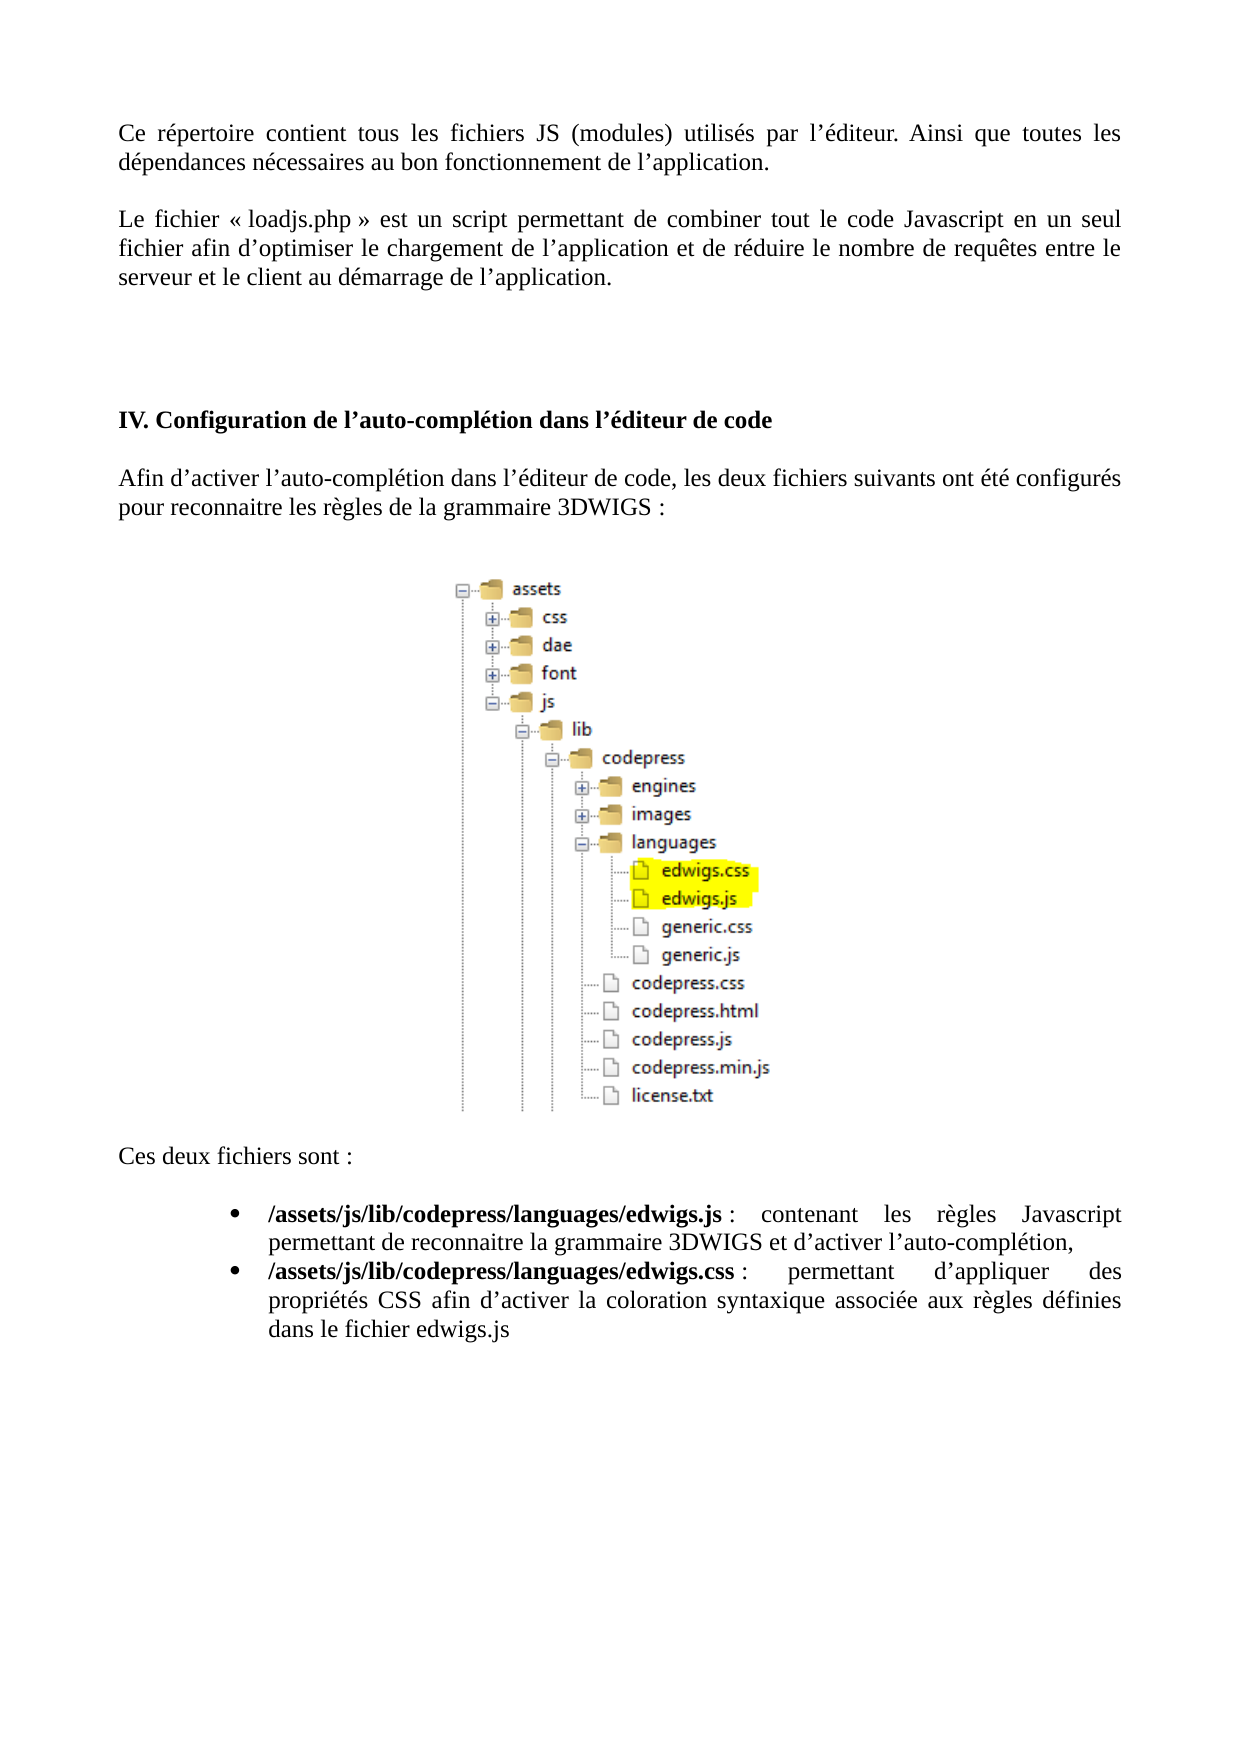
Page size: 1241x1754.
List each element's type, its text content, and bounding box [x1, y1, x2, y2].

list /assets/js/lib/codepress/languages/edwigs.css : permettant d’appliquer des propriétés CSS afin d’activer la coloration syntaxique associée aux règles définies dans le fichier edwigs.js [231, 1256, 1122, 1342]
list /assets/js/lib/codepress/languages/edwigs.js : contenant les règles Javascript permettant de reconnaitre la grammaire 3DWIGS et d’activer l’auto-complétion, [231, 1199, 1122, 1256]
picture [446, 578, 795, 1113]
text Ces deux fichiers sont : [118, 1141, 1122, 1170]
subtitle IV. Configuration de l’auto-complétion dans l’éditeur de code [118, 406, 1122, 434]
text Le fichier « loadjs.php » est un script permettant de combiner tout le code Javascript en un seul fichier afin d’optimiser le chargement de l’application et de réduire le nombre de requêtes entre le serveur et le client au démarrage de l’application. [118, 204, 1122, 291]
text Ce répertoire contient tous les fichiers JS (modules) utilisés par l’éditeur. Ainsi que toutes les dépendances nécessaires au bon fonctionnement de l’application. [118, 118, 1122, 176]
subtitle Afin d’activer l’auto-complétion dans l’éditeur de code, les deux fichiers suivants ont été configurés pour reconnaitre les règles de la grammaire 3DWIGS : [118, 463, 1122, 521]
